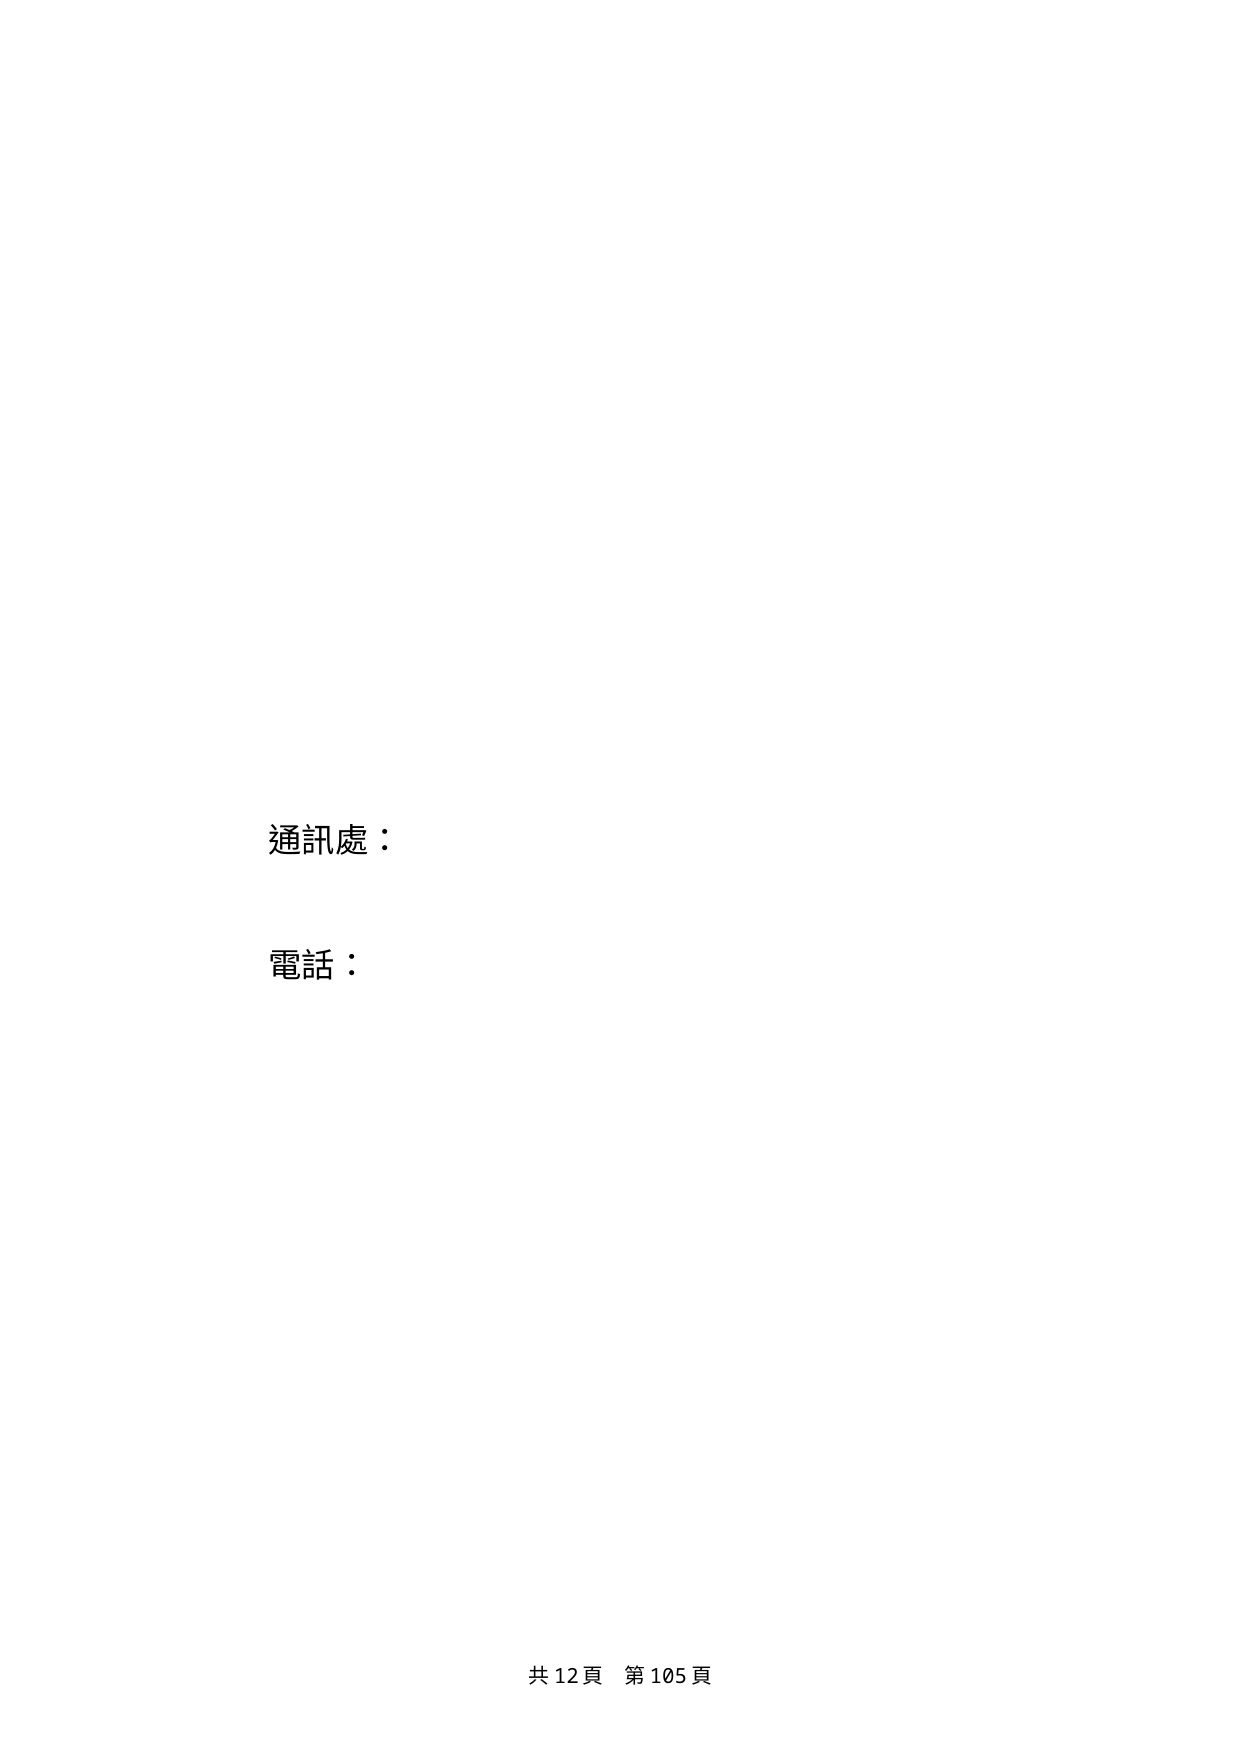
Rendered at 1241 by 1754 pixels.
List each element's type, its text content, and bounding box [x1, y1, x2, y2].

text 通訊處： [118, 797, 1122, 859]
text 電話： [118, 922, 1122, 984]
